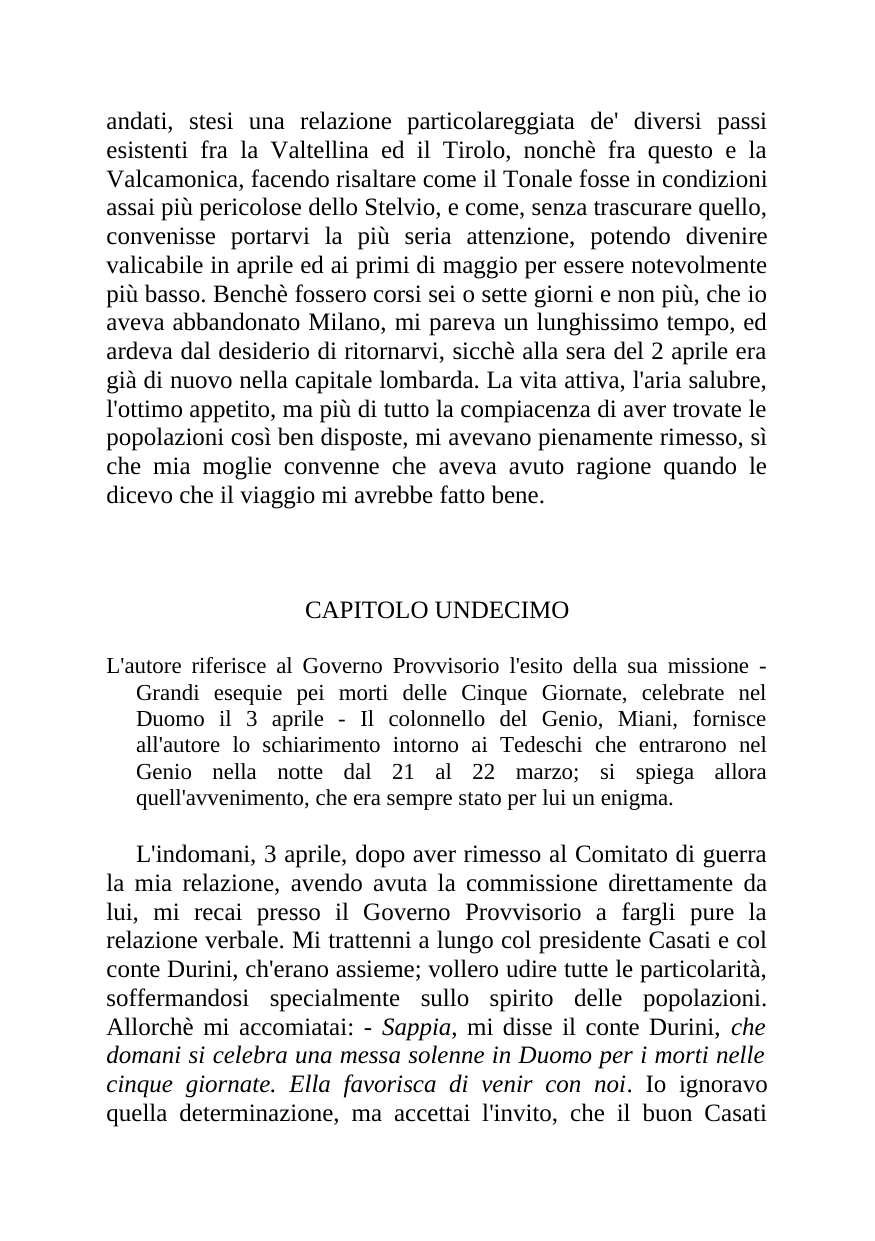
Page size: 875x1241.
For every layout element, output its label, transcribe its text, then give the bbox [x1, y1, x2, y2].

text L'indomani, 3 aprile, dopo aver rimesso al Comitato di guerra la mia relazione, avendo avuta la commissione direttamente da lui, mi recai presso il Governo Provvisorio a fargli pure la relazione verbale. Mi trattenni a lungo col presidente Casati e col conte Durini, ch'erano assieme; vollero udire tutte le particolarità, soffermandosi specialmente sullo spirito delle popolazioni. Allorchè mi accomiatai: - Sappia, mi disse il conte Durini, che domani si celebra una messa solenne in Duomo per i morti nelle cinque giornate. Ella favorisca di venir con noi. Io ignoravo quella determinazione, ma accettai l'invito, che il buon Casati [106, 839, 768, 1127]
text CAPITOLO UNDECIMO [106, 595, 768, 624]
text andati, stesi una relazione particolareggiata de' diversi passi esistenti fra la Valtellina ed il Tirolo, nonchè fra questo e la Valcamonica, facendo risaltare come il Tonale fosse in condizioni assai più pericolose dello Stelvio, e come, senza trascurare quello, convenisse portarvi la più seria attenzione, potendo divenire valicabile in aprile ed ai primi di maggio per essere notevolmente più basso. Benchè fossero corsi sei o sette giorni e non più, che io aveva abbandonato Milano, mi pareva un lunghissimo tempo, ed ardeva dal desiderio di ritornarvi, sicchè alla sera del 2 aprile era già di nuovo nella capitale lombarda. La vita attiva, l'aria salubre, l'ottimo appetito, ma più di tutto la compiacenza di aver trovate le popolazioni così ben disposte, mi avevano pienamente rimesso, sì che mia moglie convenne che aveva avuto ragione quando le dicevo che il viaggio mi avrebbe fatto bene. [106, 106, 768, 509]
text L'autore riferisce al Governo Provvisorio l'esito della sua missione - Grandi esequie pei morti delle Cinque Giornate, celebrate nel Duomo il 3 aprile - Il colonnello del Genio, Miani, fornisce all'autore lo schiarimento intorno ai Tedeschi che entrarono nel Genio nella notte dal 21 al 22 marzo; si spiega allora quell'avvenimento, che era sempre stato per lui un enigma. [106, 652, 768, 811]
